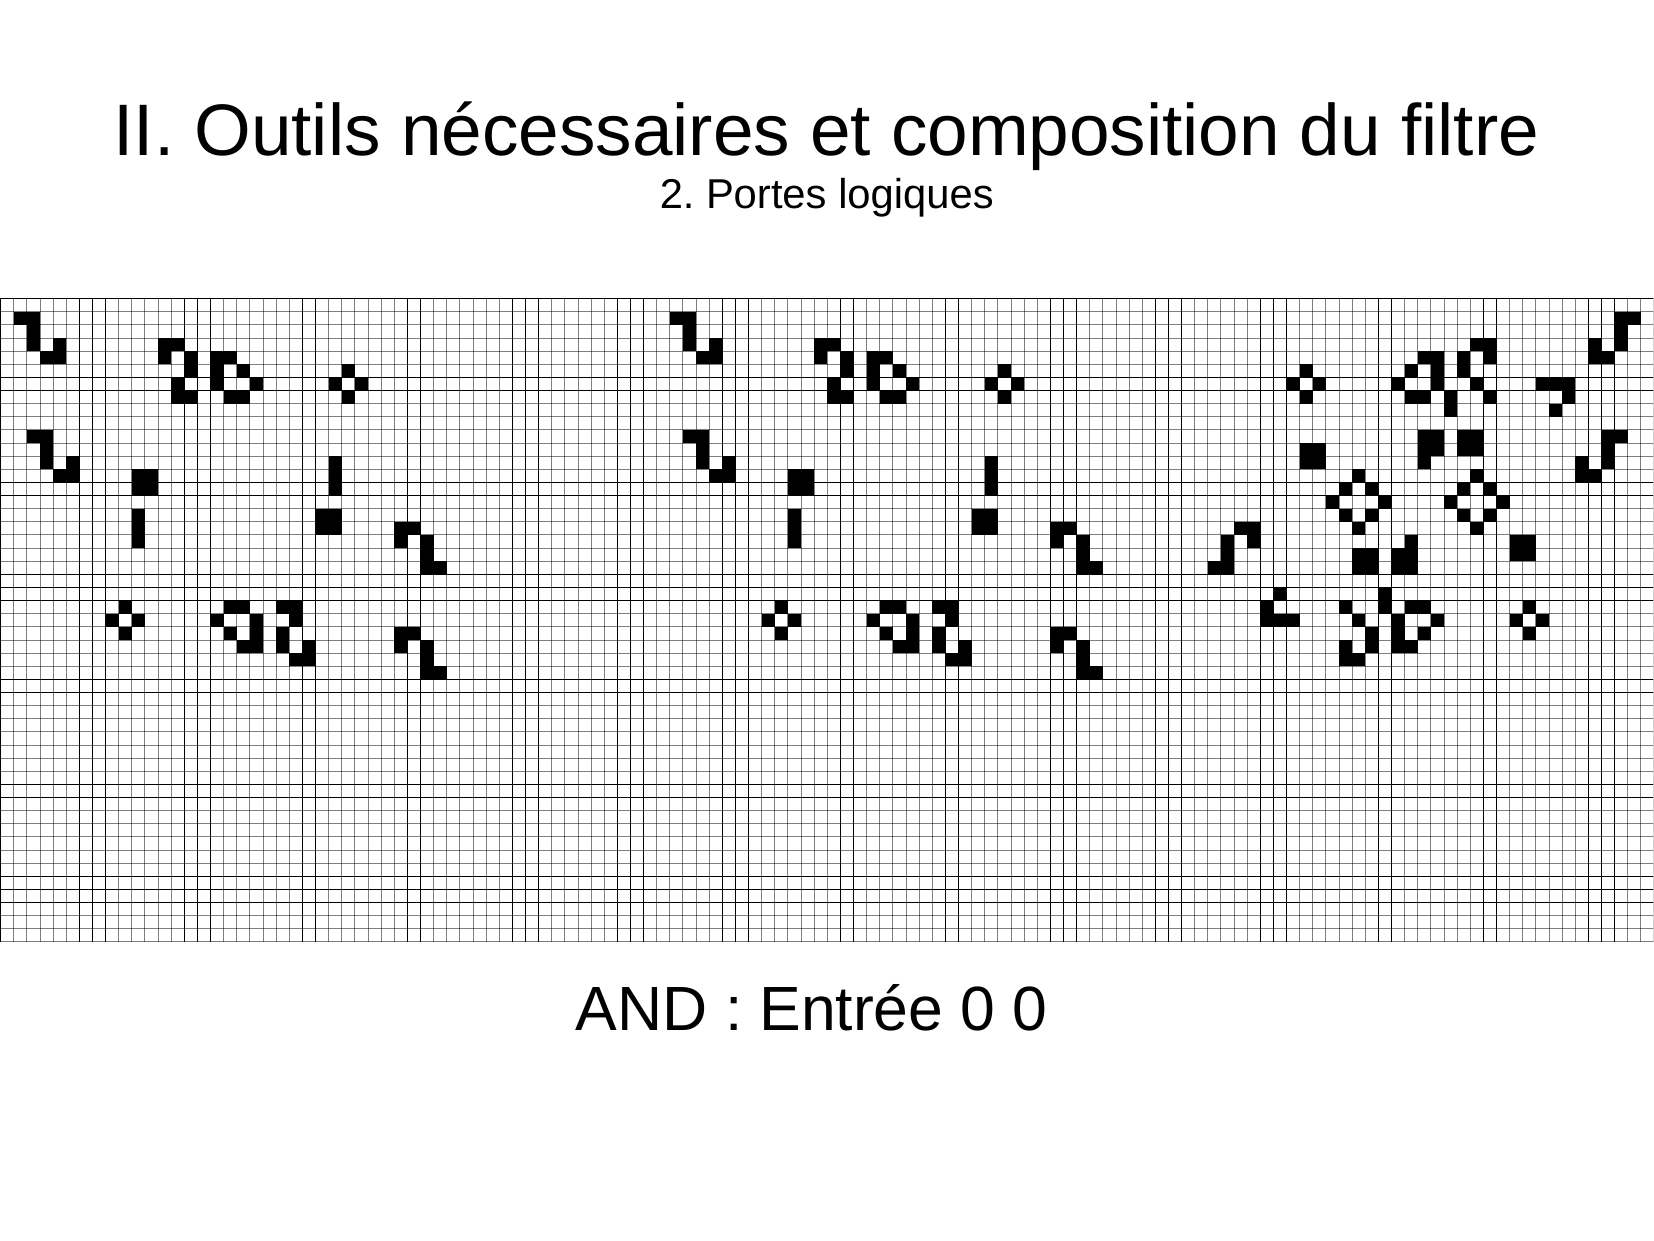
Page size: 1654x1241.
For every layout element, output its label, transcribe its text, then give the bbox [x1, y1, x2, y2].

title II. Outils nécessaires et composition du filtre 2. Portes logiques [82, 49, 1571, 257]
text_box AND : Entrée 0 0 [561, 966, 1063, 1052]
picture [0, 298, 1654, 942]
